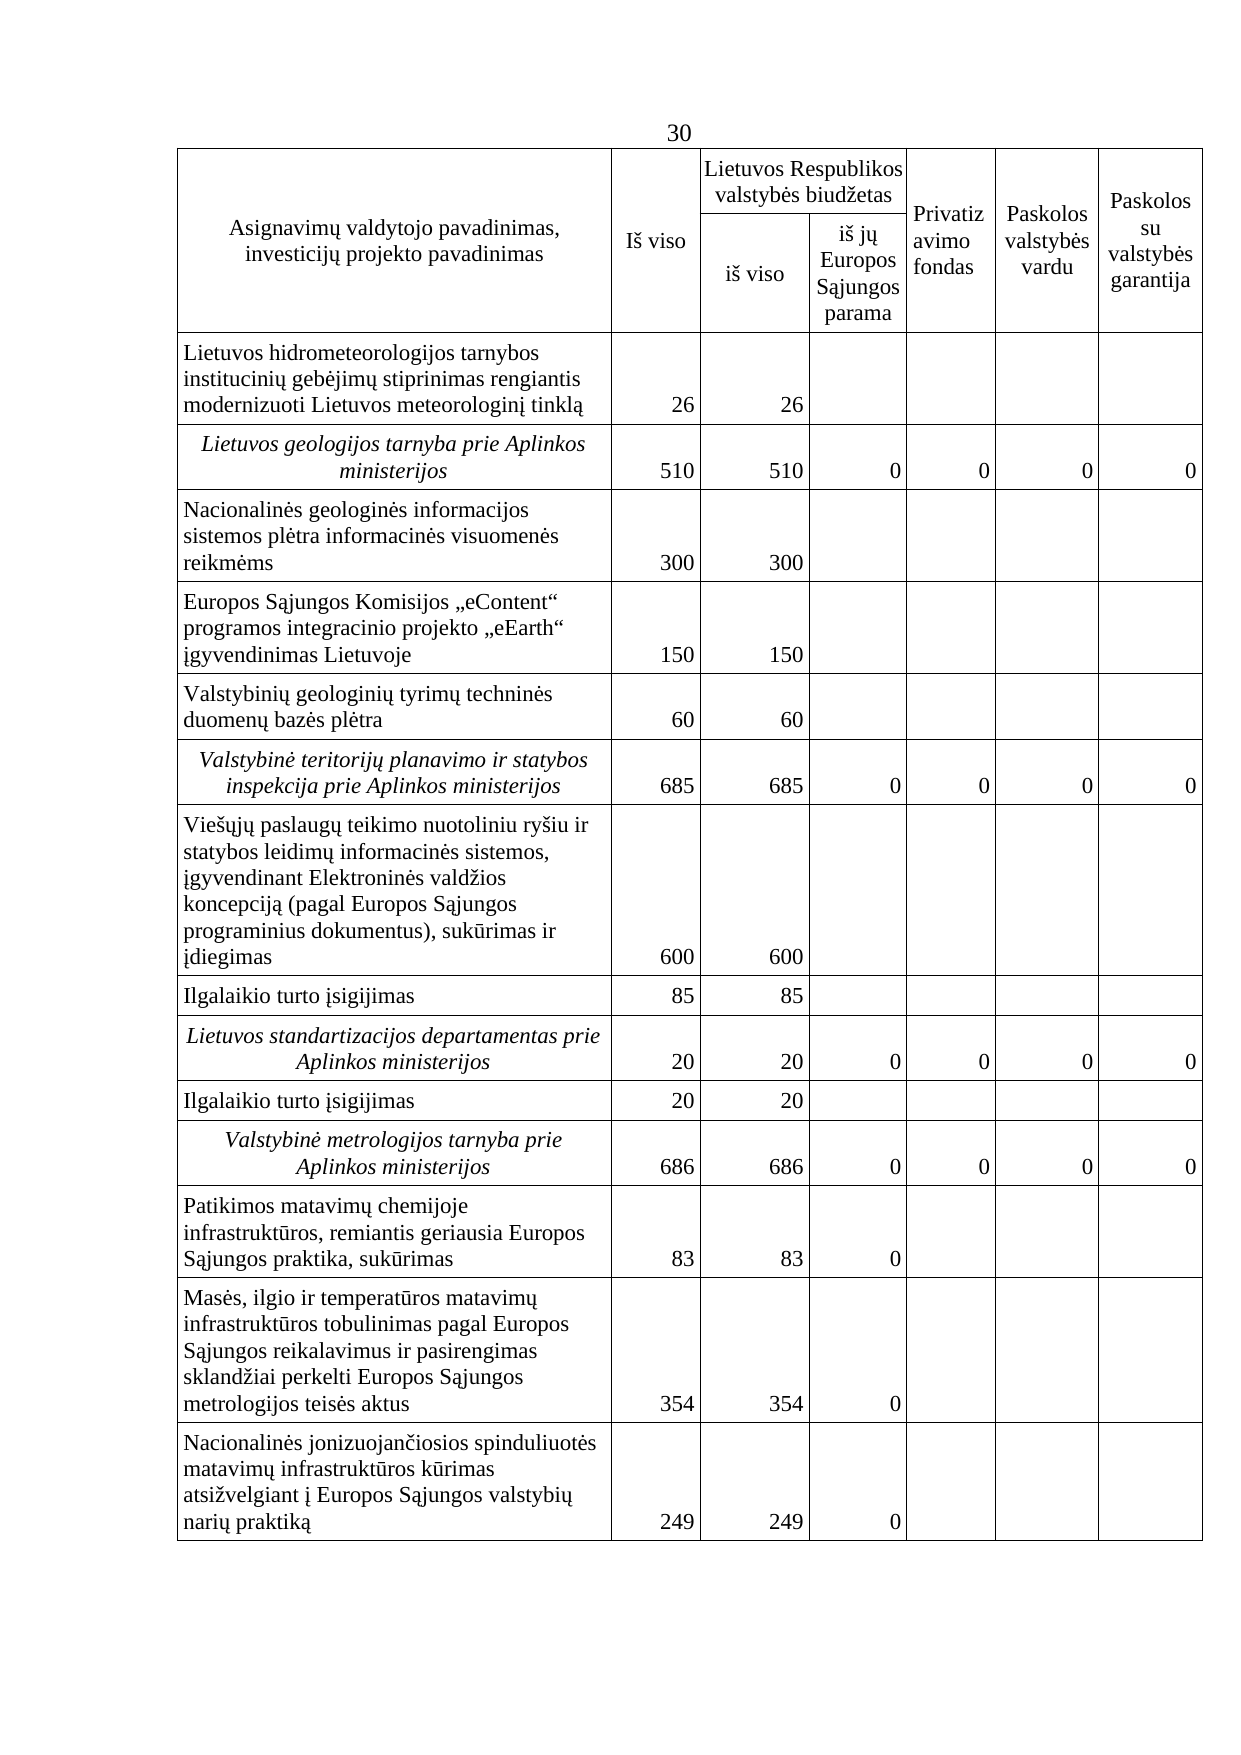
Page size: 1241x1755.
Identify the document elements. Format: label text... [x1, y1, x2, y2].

table_cell 249 [701, 1423, 809, 1540]
table_cell Valstybinė metrologijos tarnyba prie Aplinkos ministerijos [178, 1121, 611, 1185]
table_cell 60 [612, 674, 700, 739]
table_header Paskolos su valstybės garantija [1099, 149, 1202, 332]
table_cell [1099, 1423, 1202, 1540]
table_cell 150 [701, 582, 809, 673]
table_cell Lietuvos geologijos tarnyba prie Aplinkos ministerijos [178, 425, 611, 489]
table_header Asignavimų valdytojo pavadinimas, investicijų projekto pavadinimas [178, 149, 611, 332]
table_cell 0 [810, 1423, 906, 1540]
table_cell [1099, 1278, 1202, 1422]
table_cell 685 [701, 740, 809, 804]
table_cell 85 [701, 976, 809, 1015]
table_cell 26 [701, 333, 809, 423]
table_cell 26 [612, 333, 700, 423]
table_cell Lietuvos hidrometeorologijos tarnybos institucinių gebėjimų stiprinimas rengiantis modernizuoti Lietuvos meteorologinį tinklą [178, 333, 611, 423]
table_cell Nacionalinės jonizuojančiosios spinduliuotės matavimų infrastruktūros kūrimas atsižvelgiant į Europos Sąjungos valstybių narių praktiką [178, 1423, 611, 1540]
table_cell 686 [701, 1121, 809, 1185]
table_cell [996, 1081, 1098, 1119]
table_cell 510 [612, 425, 700, 489]
table_cell [907, 674, 995, 739]
table_cell 0 [1099, 425, 1202, 489]
table_cell Nacionalinės geologinės informacijos sistemos plėtra informacinės visuomenės reikmėms [178, 490, 611, 581]
table_cell 354 [612, 1278, 700, 1422]
table_cell 85 [612, 976, 700, 1015]
table_cell 83 [612, 1186, 700, 1277]
table_cell [1099, 674, 1202, 739]
table_cell [1099, 582, 1202, 673]
table_cell [907, 1278, 995, 1422]
table_cell [810, 490, 906, 581]
table_cell 249 [612, 1423, 700, 1540]
table_header Lietuvos Respublikos valstybės biudžetas [701, 149, 906, 213]
table_cell [996, 1186, 1098, 1277]
table_cell 0 [996, 425, 1098, 489]
table_header Privatizavimo fondas [907, 149, 995, 332]
table_cell [1099, 1186, 1202, 1277]
table_cell 20 [612, 1081, 700, 1119]
table_cell [1099, 805, 1202, 975]
table_cell 0 [1099, 1016, 1202, 1080]
table_cell [996, 333, 1098, 423]
table_cell [907, 333, 995, 423]
table_cell 600 [701, 805, 809, 975]
table_cell [907, 805, 995, 975]
table_cell 0 [810, 1186, 906, 1277]
table_cell [1099, 1081, 1202, 1119]
table_cell [1099, 976, 1202, 1015]
table_cell 20 [701, 1081, 809, 1119]
table_cell [996, 805, 1098, 975]
table_cell [996, 582, 1098, 673]
table_cell 0 [1099, 1121, 1202, 1185]
table_cell 685 [612, 740, 700, 804]
table_cell [996, 674, 1098, 739]
table_cell Viešųjų paslaugų teikimo nuotoliniu ryšiu ir statybos leidimų informacinės sistemos, įgyvendinant Elektroninės valdžios koncepciją (pagal Europos Sąjungos programinius dokumentus), sukūrimas ir įdiegimas [178, 805, 611, 975]
table_header Paskolos valstybės vardu [996, 149, 1098, 332]
table_cell [996, 1278, 1098, 1422]
table_cell 83 [701, 1186, 809, 1277]
table_cell 510 [701, 425, 809, 489]
table_cell 0 [810, 740, 906, 804]
table_cell 150 [612, 582, 700, 673]
table_cell 0 [996, 1121, 1098, 1185]
table_cell 0 [810, 1278, 906, 1422]
table_cell Lietuvos standartizacijos departamentas prie Aplinkos ministerijos [178, 1016, 611, 1080]
table_cell 0 [1099, 740, 1202, 804]
table_cell 600 [612, 805, 700, 975]
table_cell 686 [612, 1121, 700, 1185]
table_cell [907, 490, 995, 581]
table_cell 300 [612, 490, 700, 581]
table_cell [1099, 333, 1202, 423]
table_cell [996, 976, 1098, 1015]
table_cell Ilgalaikio turto įsigijimas [178, 976, 611, 1015]
table_cell 0 [996, 1016, 1098, 1080]
table_cell Patikimos matavimų chemijoje infrastruktūros, remiantis geriausia Europos Sąjungos praktika, sukūrimas [178, 1186, 611, 1277]
table_cell [810, 805, 906, 975]
table_cell 60 [701, 674, 809, 739]
table_cell [1099, 490, 1202, 581]
table_cell 0 [810, 1121, 906, 1185]
table_cell 20 [701, 1016, 809, 1080]
table_cell Ilgalaikio turto įsigijimas [178, 1081, 611, 1119]
table_cell [907, 582, 995, 673]
table_cell 0 [907, 1121, 995, 1185]
table_cell [810, 674, 906, 739]
table_cell 20 [612, 1016, 700, 1080]
table_cell iš viso [701, 214, 809, 332]
table_cell 0 [907, 1016, 995, 1080]
table_cell [907, 1423, 995, 1540]
table_cell [810, 582, 906, 673]
table_cell Valstybinė teritorijų planavimo ir statybos inspekcija prie Aplinkos ministerijos [178, 740, 611, 804]
table_cell [810, 333, 906, 423]
table_cell 0 [810, 425, 906, 489]
table_cell [907, 976, 995, 1015]
table_cell Valstybinių geologinių tyrimų techninės duomenų bazės plėtra [178, 674, 611, 739]
table_cell [907, 1186, 995, 1277]
table_cell 0 [907, 740, 995, 804]
table_cell [996, 1423, 1098, 1540]
table_header Iš viso [612, 149, 700, 332]
table_cell [810, 1081, 906, 1119]
table_cell 0 [810, 1016, 906, 1080]
table_cell [907, 1081, 995, 1119]
table_cell [810, 976, 906, 1015]
table_cell 0 [907, 425, 995, 489]
table_cell Europos Sąjungos Komisijos „eContent“ programos integracinio projekto „eEarth“ įgyvendinimas Lietuvoje [178, 582, 611, 673]
table_cell [996, 490, 1098, 581]
table_cell 300 [701, 490, 809, 581]
table_cell Masės, ilgio ir temperatūros matavimų infrastruktūros tobulinimas pagal Europos Sąjungos reikalavimus ir pasirengimas sklandžiai perkelti Europos Sąjungos metrologijos teisės aktus [178, 1278, 611, 1422]
table_cell 354 [701, 1278, 809, 1422]
table_cell iš jų Europos Sąjungos parama [810, 214, 906, 332]
table_cell 0 [996, 740, 1098, 804]
